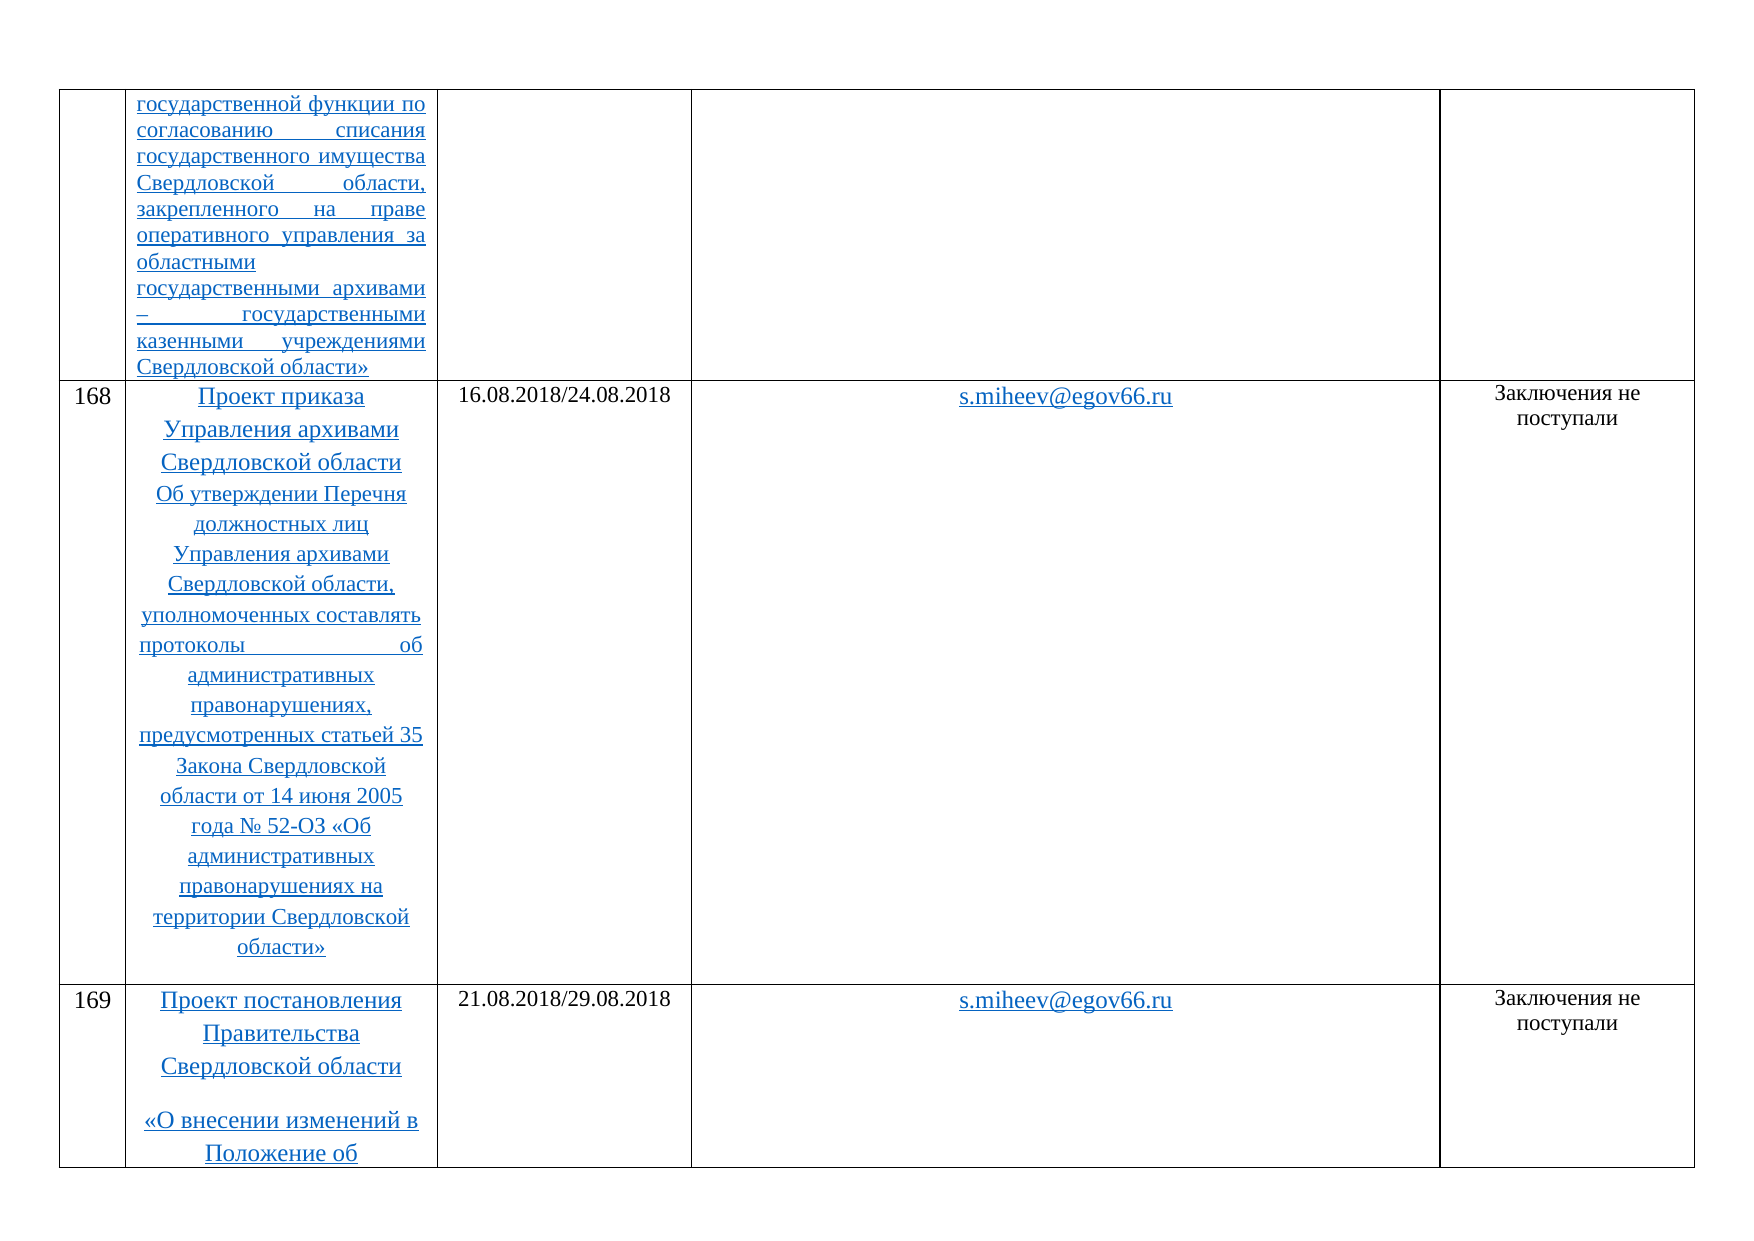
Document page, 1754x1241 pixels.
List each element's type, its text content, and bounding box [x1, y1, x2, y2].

table_cell 16.08.2018/24.08.2018 [438, 381, 691, 984]
table_cell Заключения не поступали [1441, 985, 1694, 1167]
table_cell 21.08.2018/29.08.2018 [438, 985, 691, 1167]
table_cell Заключения не поступали [1441, 381, 1694, 984]
table_cell 169 [60, 985, 125, 1167]
table_cell [1441, 90, 1694, 380]
table_cell s.miheev@egov66.ru [692, 985, 1439, 1167]
table_cell [692, 90, 1439, 380]
table_cell [60, 90, 125, 380]
table_cell s.miheev@egov66.ru [692, 381, 1439, 984]
table_cell 168 [60, 381, 125, 984]
table_cell Проект постановления Правительства Свердловской области «О внесении изменений в Положение об [126, 985, 437, 1167]
table_cell Проект приказа Управления архивами Свердловской области Об утверждении Перечня должностных лиц Управления архивами Свердловской области, уполномоченных составлять протоколы об административных правонарушениях, предусмотренных статьей 35 Закона Свердловской области от 14 июня 2005 года № 52-ОЗ «Об административных правонарушениях на территории Свердловской области» [126, 381, 437, 984]
table_cell государственной функции по согласованию списания государственного имущества Свердловской области, закрепленного на праве оперативного управления за областными государственными архивами – государственными казенными учреждениями Свердловской области» [126, 90, 437, 380]
table_cell [438, 90, 691, 380]
